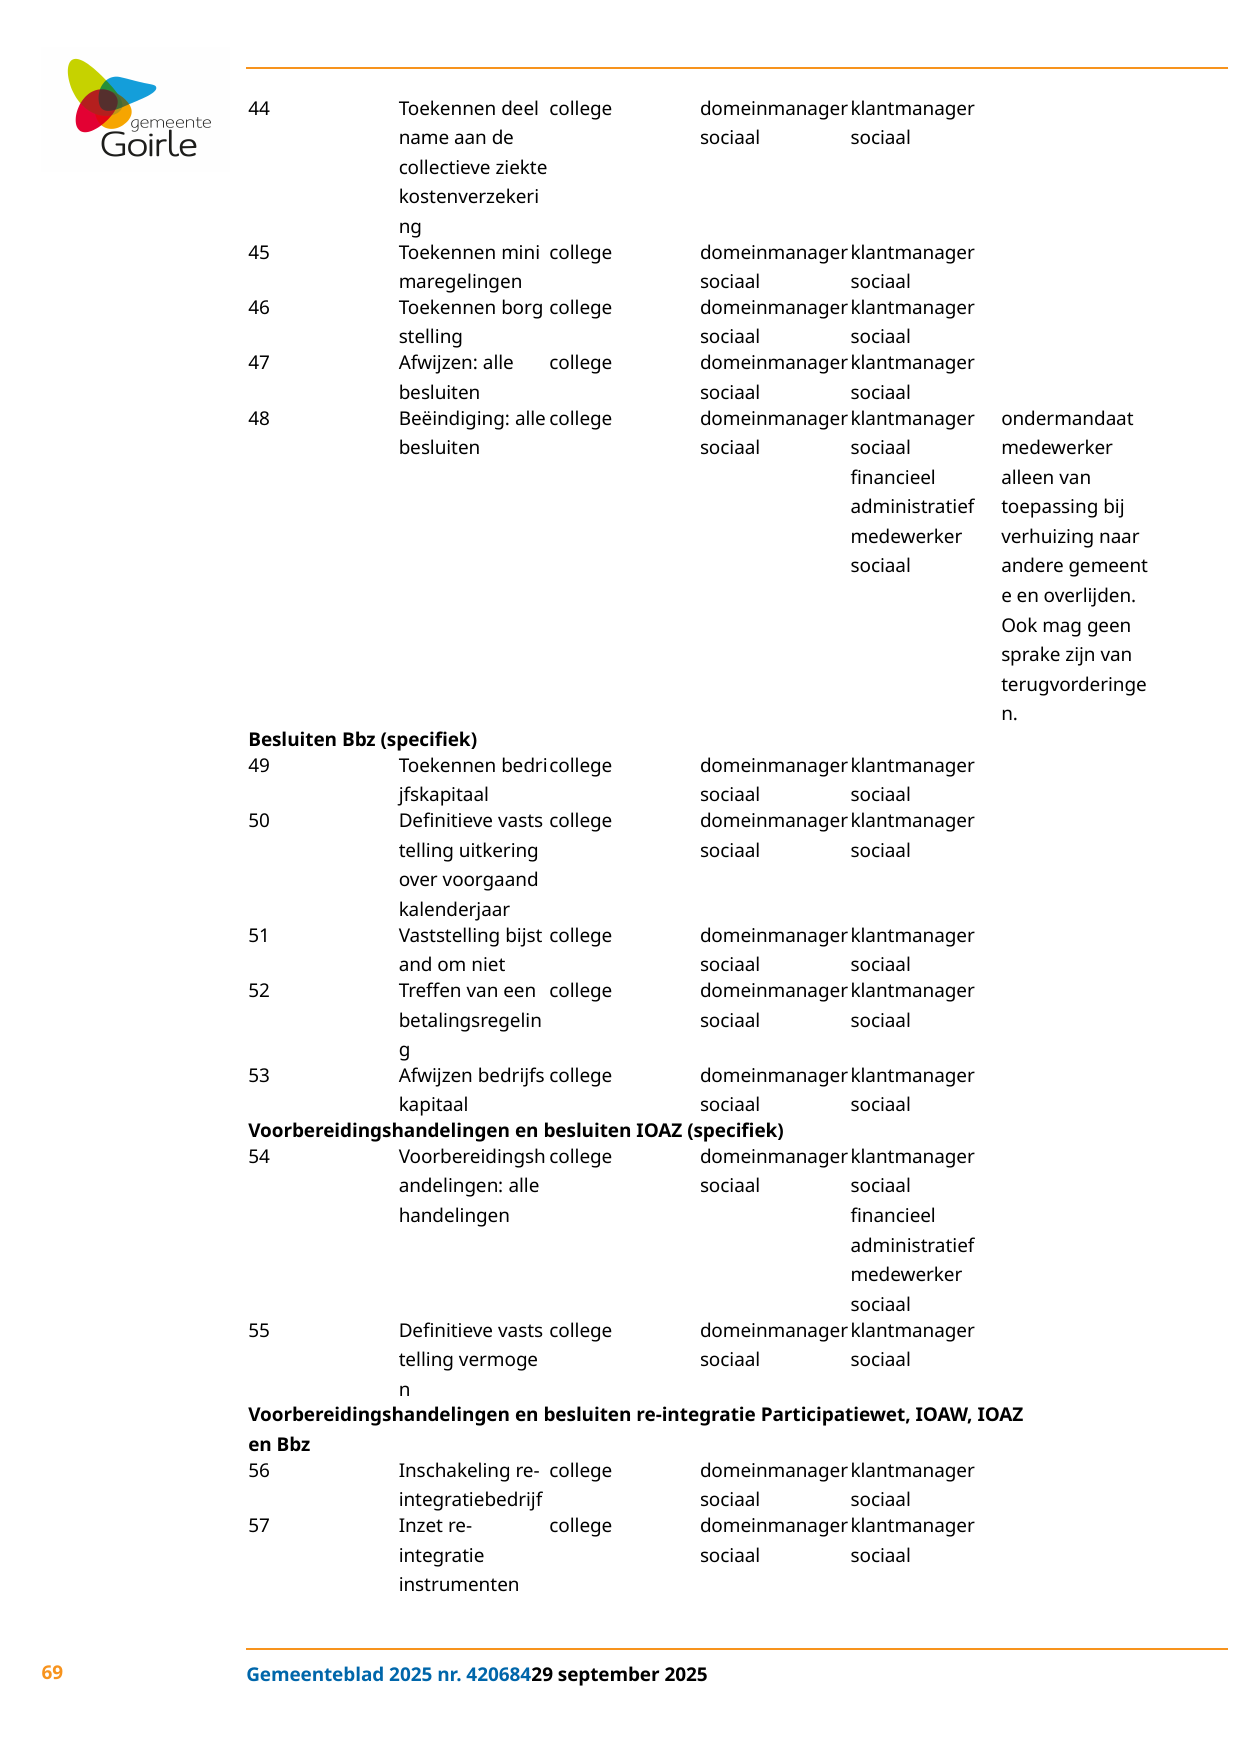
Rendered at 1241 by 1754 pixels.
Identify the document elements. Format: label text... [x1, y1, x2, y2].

table_cell 53 [248, 1062, 398, 1117]
table_cell klantmanager sociaal [850, 1512, 1001, 1597]
table_cell [1001, 239, 1152, 294]
table_cell college [549, 1457, 700, 1512]
table_cell [1001, 1143, 1152, 1317]
table_cell klantmanager sociaal [850, 1062, 1001, 1117]
table_cell Toekennen deelname aan de collectieve ziektekostenverzekering [399, 95, 549, 239]
table_cell [1001, 95, 1152, 239]
table_cell [1001, 1512, 1152, 1597]
table_cell [1001, 977, 1152, 1062]
table_cell Afwijzen bedrijfskapitaal [399, 1062, 549, 1117]
table_cell 54 [248, 1143, 398, 1317]
table_cell [1001, 1062, 1152, 1117]
table_cell 55 [248, 1317, 398, 1402]
table_cell klantmanager sociaal [850, 1317, 1001, 1402]
table_cell 44 [248, 95, 398, 239]
table_cell college [549, 1143, 700, 1317]
table_cell klantmanager sociaal [850, 1457, 1001, 1512]
table_cell 46 [248, 294, 398, 349]
table_cell [1001, 294, 1152, 349]
table_cell college [549, 1317, 700, 1402]
table_cell 49 [248, 752, 398, 807]
table_cell [1001, 350, 1152, 405]
table_cell college [549, 350, 700, 405]
table_cell 56 [248, 1457, 398, 1512]
table_cell college [549, 922, 700, 977]
table_cell college [549, 752, 700, 807]
table_cell college [549, 239, 700, 294]
table_cell Toekennen bedrijfskapitaal [399, 752, 549, 807]
table_cell domeinmanager sociaal [700, 1143, 850, 1317]
table_cell [1001, 808, 1152, 922]
table_cell 50 [248, 808, 398, 922]
table_cell klantmanager sociaal financieel administratief medewerker sociaal [850, 405, 1001, 726]
table_cell klantmanager sociaal [850, 922, 1001, 977]
table_cell college [549, 1062, 700, 1117]
table_cell domeinmanager sociaal [700, 1062, 850, 1117]
table_cell Besluiten Bbz (specifiek) [248, 726, 1152, 752]
picture [41, 47, 231, 172]
table_cell [1001, 922, 1152, 977]
table_cell college [549, 294, 700, 349]
table_cell domeinmanager sociaal [700, 752, 850, 807]
table_cell 45 [248, 239, 398, 294]
table_cell Treffen van een betalingsregeling [399, 977, 549, 1062]
table_cell klantmanager sociaal [850, 752, 1001, 807]
table_cell 51 [248, 922, 398, 977]
table_cell Vaststelling bijstand om niet [399, 922, 549, 977]
table_cell Definitieve vaststelling vermogen [399, 1317, 549, 1402]
table_cell domeinmanager sociaal [700, 405, 850, 726]
table_cell domeinmanager sociaal [700, 1457, 850, 1512]
table_cell klantmanager sociaal financieel administratief medewerker sociaal [850, 1143, 1001, 1317]
table_cell domeinmanager sociaal [700, 1512, 850, 1597]
table_cell klantmanager sociaal [850, 808, 1001, 922]
table_cell [1001, 1317, 1152, 1402]
table_cell 57 [248, 1512, 398, 1597]
table_cell Toekennen borgstelling [399, 294, 549, 349]
table_cell ondermandaat medewerker alleen van toepassing bij verhuizing naar andere gemeente en overlijden. Ook mag geen sprake zijn van terugvorderingen. [1001, 405, 1152, 726]
table_cell klantmanager sociaal [850, 977, 1001, 1062]
table_cell Beëindiging: alle besluiten [399, 405, 549, 726]
table_cell Inzet re-integratie instrumenten [399, 1512, 549, 1597]
table_cell domeinmanager sociaal [700, 808, 850, 922]
table_cell 48 [248, 405, 398, 726]
table_cell [1001, 1457, 1152, 1512]
table_cell college [549, 977, 700, 1062]
table_cell domeinmanager sociaal [700, 1317, 850, 1402]
table_cell college [549, 1512, 700, 1597]
table_cell klantmanager sociaal [850, 350, 1001, 405]
table_cell klantmanager sociaal [850, 239, 1001, 294]
table_cell domeinmanager sociaal [700, 922, 850, 977]
table_cell klantmanager sociaal [850, 294, 1001, 349]
table_cell Definitieve vaststelling uitkering over voorgaand kalenderjaar [399, 808, 549, 922]
table_cell Inschakeling re-integratiebedrijf [399, 1457, 549, 1512]
table_cell Voorbereidingshandelingen: alle handelingen [399, 1143, 549, 1317]
table_cell 47 [248, 350, 398, 405]
table_cell Voorbereidingshandelingen en besluiten IOAZ (specifiek) [248, 1118, 1152, 1143]
table_cell college [549, 405, 700, 726]
table_cell domeinmanager sociaal [700, 294, 850, 349]
table_cell Afwijzen: alle besluiten [399, 350, 549, 405]
table_cell 52 [248, 977, 398, 1062]
table_cell domeinmanager sociaal [700, 977, 850, 1062]
table_cell klantmanager sociaal [850, 95, 1001, 239]
table_cell [1001, 752, 1152, 807]
table_cell domeinmanager sociaal [700, 350, 850, 405]
table_cell Voorbereidingshandelingen en besluiten re-integratie Participatiewet, IOAW, IOAZ en Bbz [248, 1402, 1152, 1457]
table_cell college [549, 95, 700, 239]
table_cell Toekennen minimaregelingen [399, 239, 549, 294]
table_cell domeinmanager sociaal [700, 95, 850, 239]
table_cell college [549, 808, 700, 922]
table_cell domeinmanager sociaal [700, 239, 850, 294]
